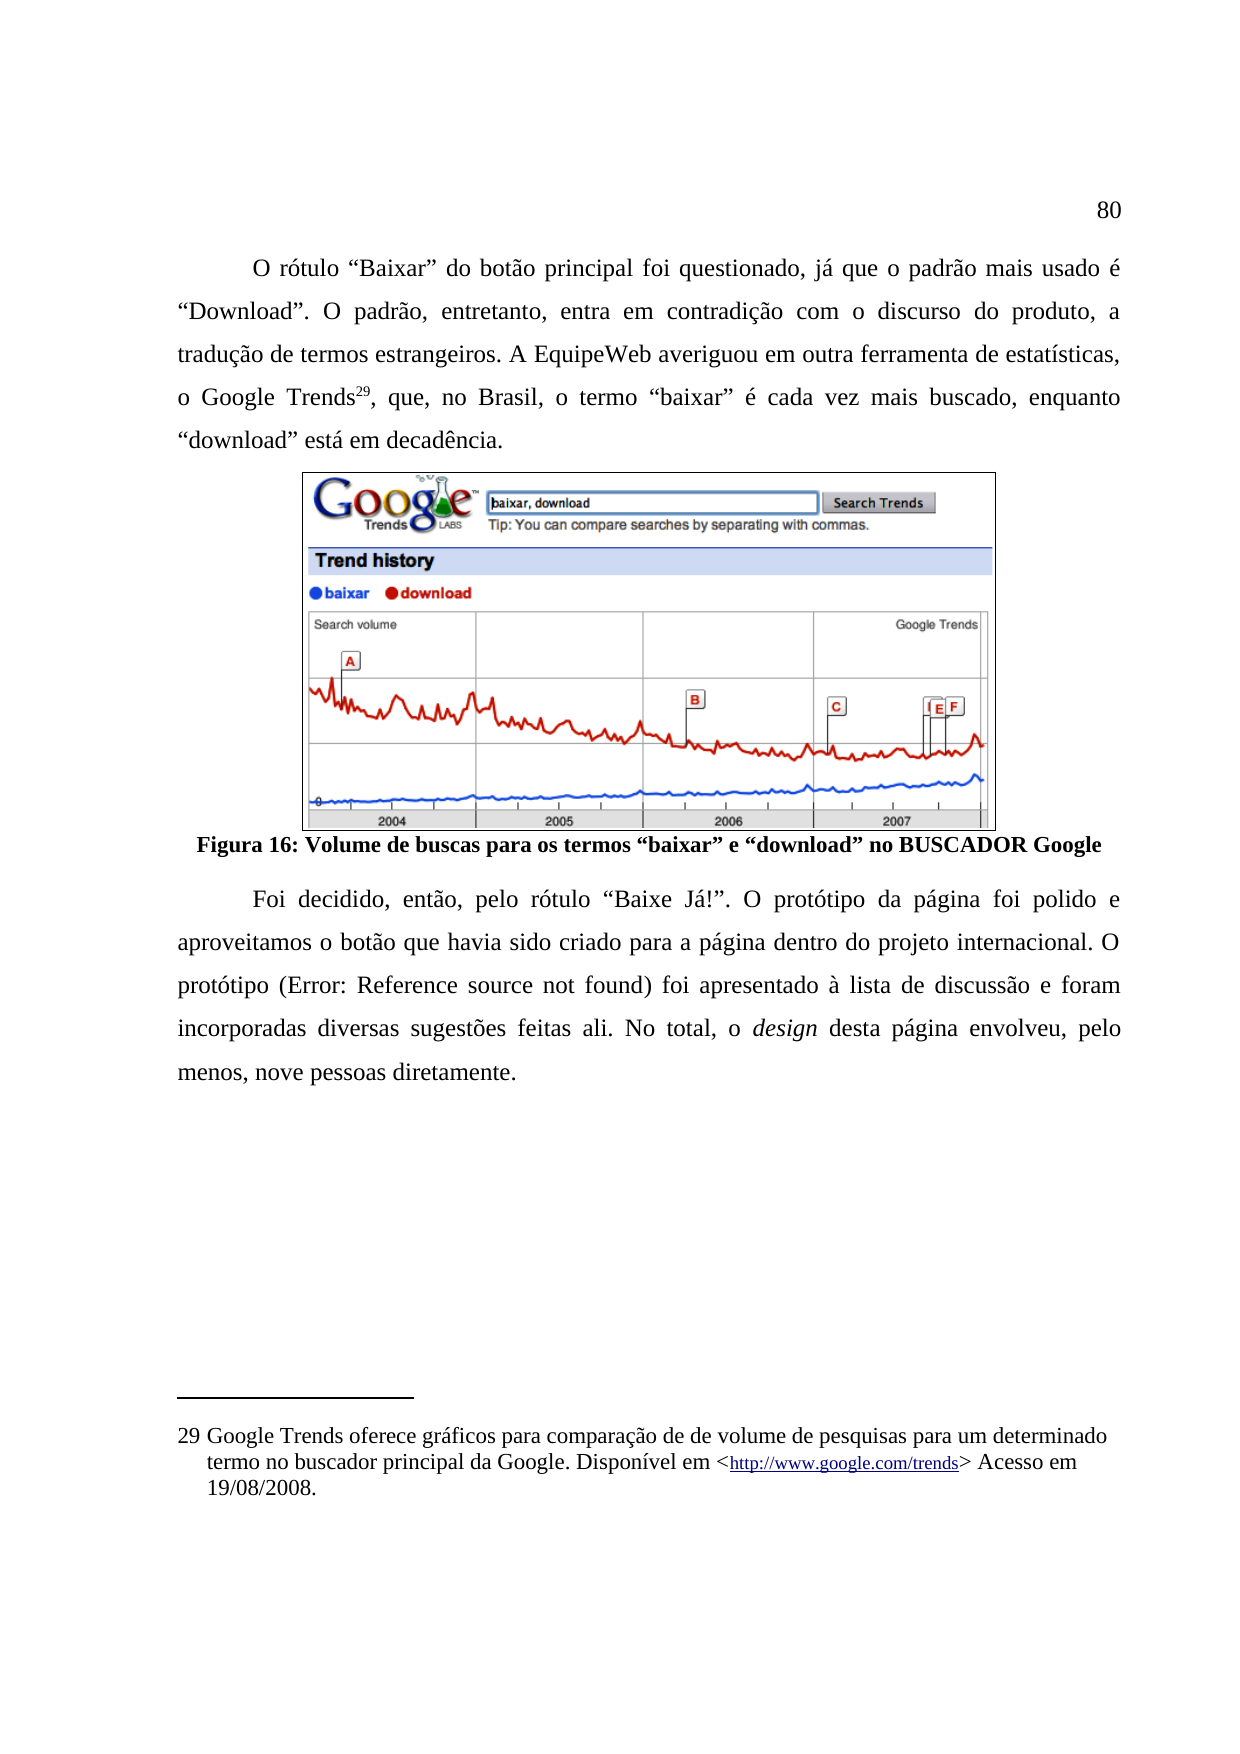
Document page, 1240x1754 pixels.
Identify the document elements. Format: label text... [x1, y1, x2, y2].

text Foi decidido, então, pelo rótulo “Baixe Já!”. O protótipo da página foi polido e aproveitamos o botão que havia sido criado para a página dentro do projeto internacional. O protótipo (Erro: Origem da referência não encontrada) foi apresentado à lista de discussão e foram incorporadas diversas sugestões feitas ali. No total, o design desta página envolveu, pelo menos, nove pessoas diretamente. [177, 469, 1121, 1085]
text O rótulo “Baixar” do botão principal foi questionado, já que o padrão mais usado é “Download”. O padrão, entretanto, entra em contradição com o discurso do produto, a tradução de termos estrangeiros. A EquipeWeb averiguou em outra ferramenta de estatísticas, o Google Trends, que, no Brasil, o termo “baixar” é cada vez mais buscado, enquanto “download” está em decadência. [177, 253, 1121, 454]
text [303, 473, 995, 830]
text Google Trends oferece gráficos para comparação de de volume de pesquisas para um determinado termo no buscador principal da Google. Disponível em <http://www.google.com/trends> Acesso em 19/08/2008. [177, 1422, 1121, 1501]
text Figura 16: Volume de buscas para os termos “baixar” e “download” no BUSCADOR Google [180, 484, 1118, 858]
